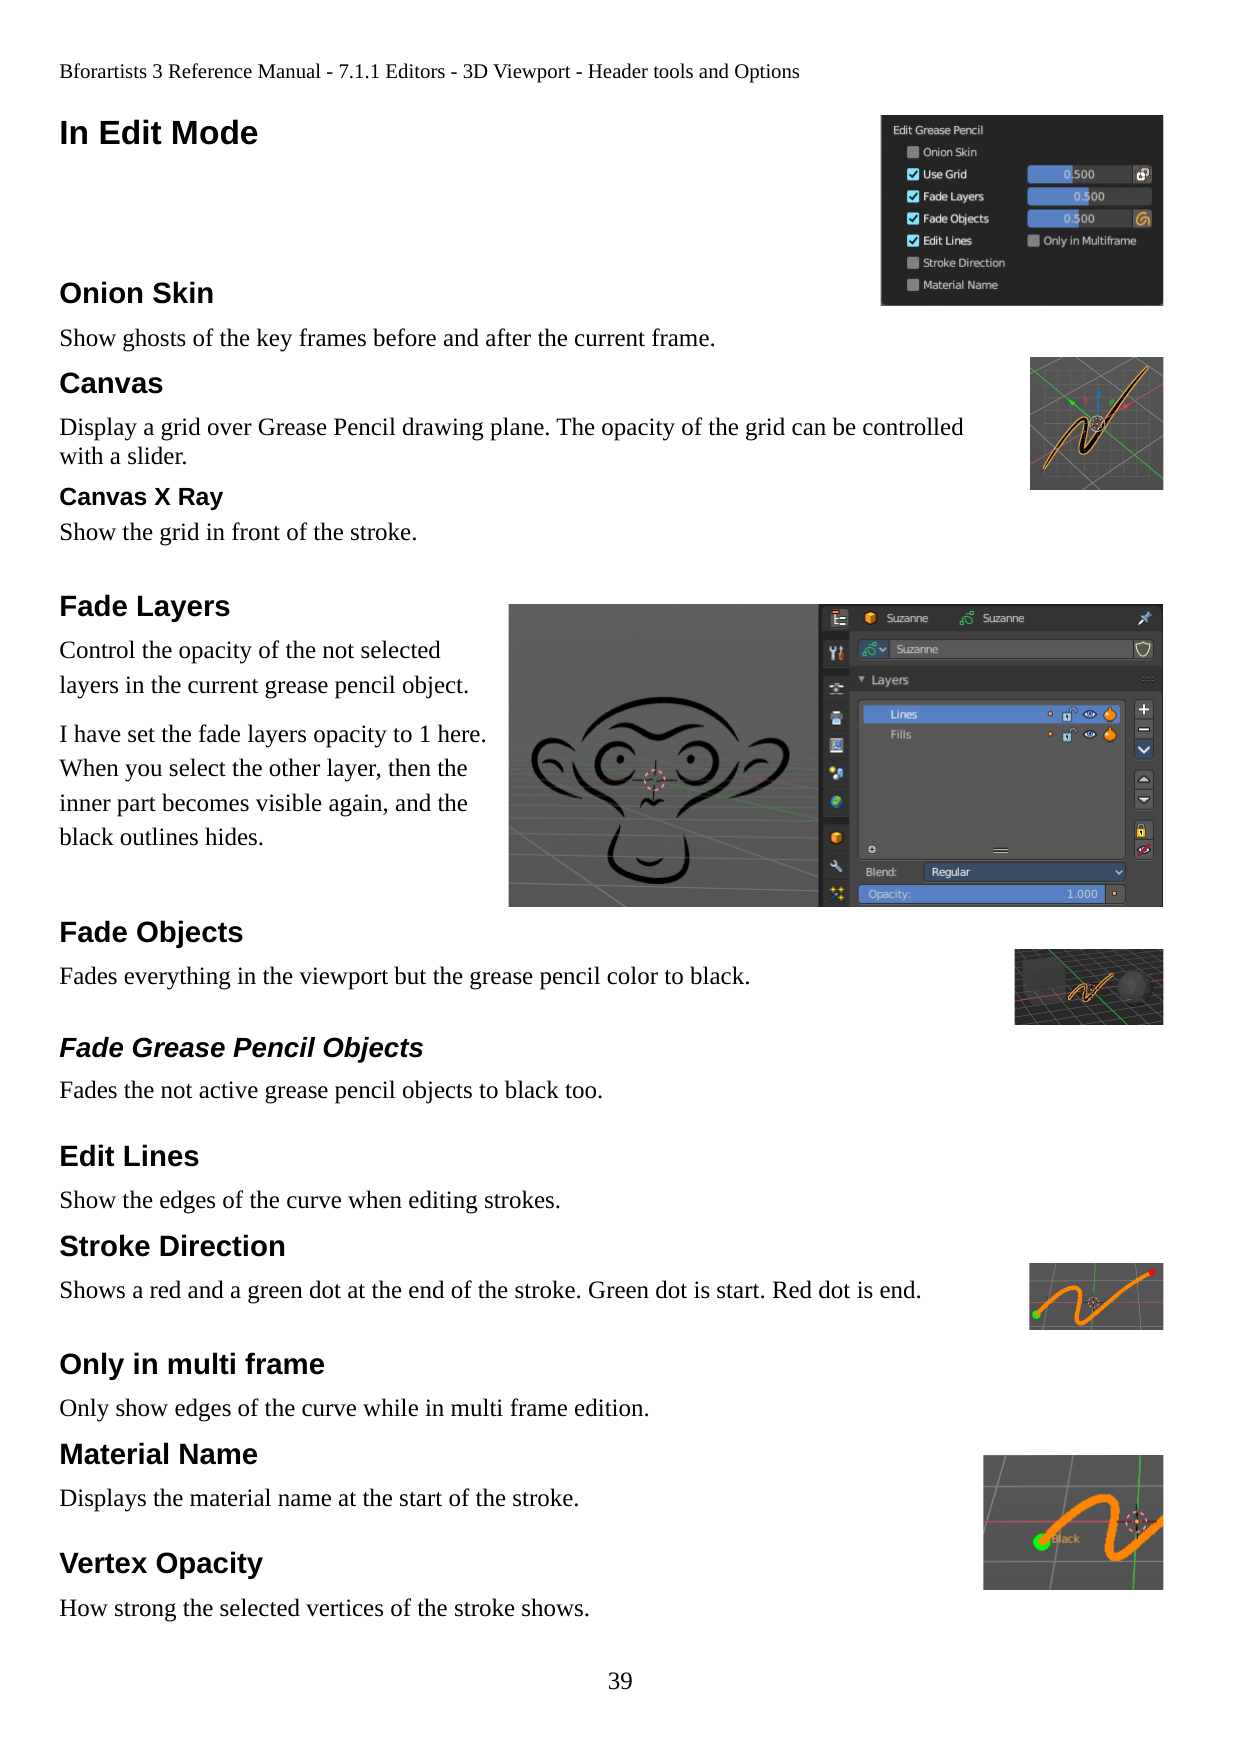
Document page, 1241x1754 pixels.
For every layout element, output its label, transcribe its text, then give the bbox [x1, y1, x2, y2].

text How strong the selected vertices of the stroke shows. [59, 1593, 1181, 1621]
picture [1030, 357, 1164, 490]
picture [1014, 949, 1164, 1025]
text Show ghosts of the key frames before and after the current frame. [59, 323, 1181, 351]
subtitle Fade Grease Pencil Objects [59, 1031, 1181, 1063]
subtitle Canvas [59, 366, 1030, 400]
subtitle Onion Skin [59, 276, 1181, 310]
text Displays the material name at the start of the stroke. [59, 1483, 983, 1512]
picture [1029, 1263, 1164, 1330]
text Only show edges of the curve while in multi frame edition. [59, 1393, 1181, 1422]
subtitle [1164, 366, 1181, 400]
picture [983, 1455, 1164, 1590]
text Shows a red and a green dot at the end of the stroke. Green dot is start. Red dot is end. [59, 1275, 1029, 1304]
subtitle Stroke Direction [59, 1229, 1181, 1262]
subtitle Only in multi frame [59, 1347, 1181, 1381]
subtitle Fade Layers [59, 589, 1181, 623]
subtitle Edit Lines [59, 1139, 1181, 1173]
subtitle Fade Objects [59, 915, 1181, 948]
text Fades the not active grease pencil objects to black too. [59, 1075, 1181, 1104]
text Show the edges of the curve when editing strokes. [59, 1185, 1181, 1214]
subtitle Canvas X Ray [59, 482, 1181, 511]
subtitle Vertex Opacity [59, 1546, 983, 1580]
picture [880, 115, 1164, 306]
picture [508, 604, 1164, 907]
text Display a grid over Grease Pencil drawing plane. The opacity of the grid can be controlled with a slider. [59, 412, 1030, 470]
text Show the grid in front of the stroke. [59, 517, 1181, 546]
subtitle [1164, 1546, 1181, 1580]
text Control the opacity of the not selected layers in the current grease pencil object. [59, 635, 508, 699]
text I have set the fade layers opacity to 1 here. When you select the other layer, then the inner part becomes visible again, and the black outlines hides. [59, 719, 508, 851]
text Fades everything in the viewport but the grease pencil color to black. [59, 961, 1014, 990]
subtitle Material Name [59, 1437, 1181, 1470]
subtitle In Edit Mode [59, 113, 1181, 151]
